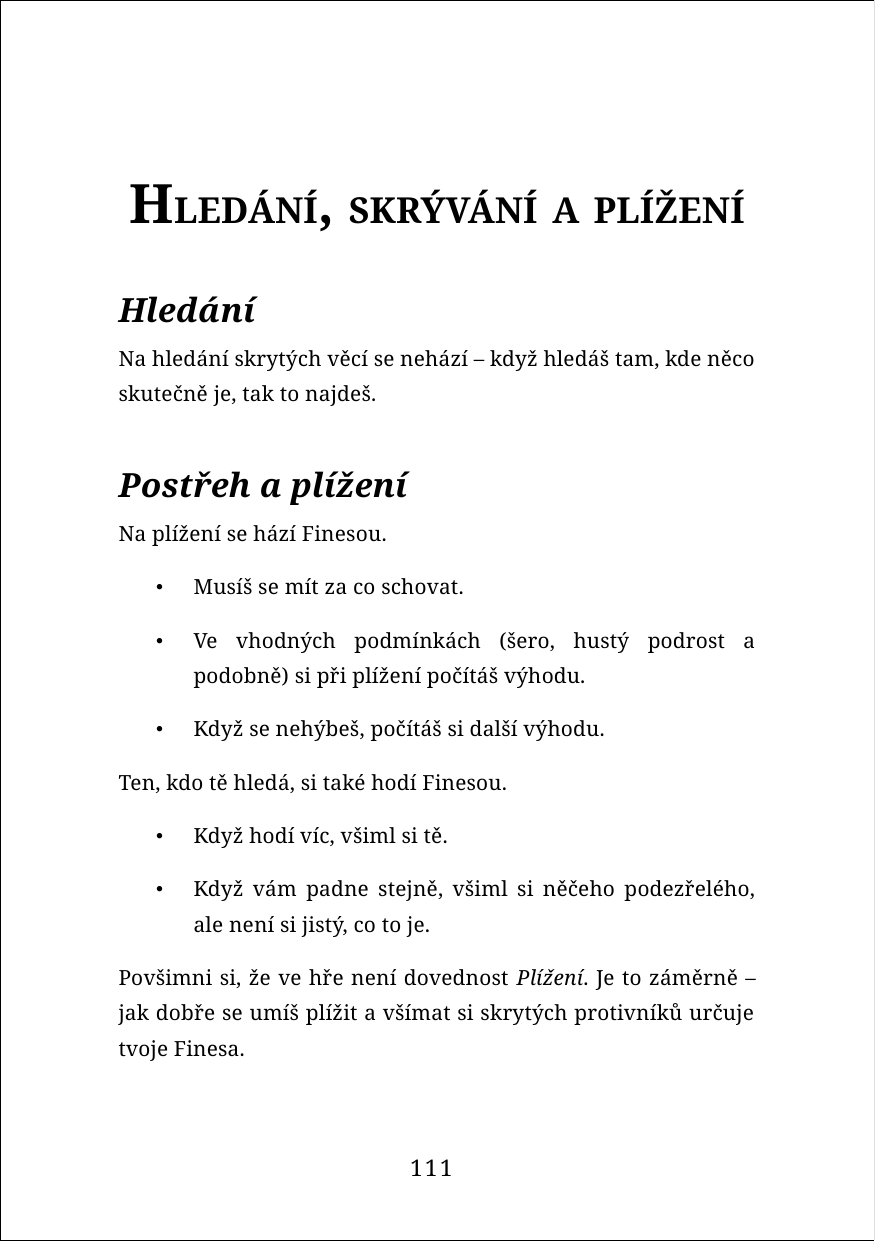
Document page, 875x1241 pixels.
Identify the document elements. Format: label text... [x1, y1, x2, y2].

text Na hledání skrytých věcí se nehází – když hledáš tam, kde něco skutečně je, tak to najdeš. [118, 344, 756, 408]
list Když hodí víc, všiml si tě. [156, 821, 756, 849]
list Musíš se mít za co schovat. [156, 572, 756, 601]
subtitle Postřeh a plížení [118, 462, 756, 507]
subtitle Hledání, skrývání a plížení [118, 166, 756, 239]
text Povšimni si, že ve hře není dovednost Plížení. Je to záměrně – jak dobře se umíš plížit a všímat si skrytých protivníků určuje tvoje Finesa. [118, 963, 756, 1062]
subtitle Hledání [118, 287, 756, 332]
text Na plížení se hází Finesou. [118, 519, 756, 548]
list Když se nehýbeš, počítáš si další výhodu. [156, 714, 756, 743]
list Když vám padne stejně, všiml si něčeho podezřelého, ale není si jistý, co to je. [156, 874, 756, 938]
text Ten, kdo tě hledá, si také hodí Finesou. [118, 768, 756, 796]
list Ve vhodných podmínkách (šero, hustý podrost a podobně) si při plížení počítáš výhodu. [156, 626, 756, 690]
